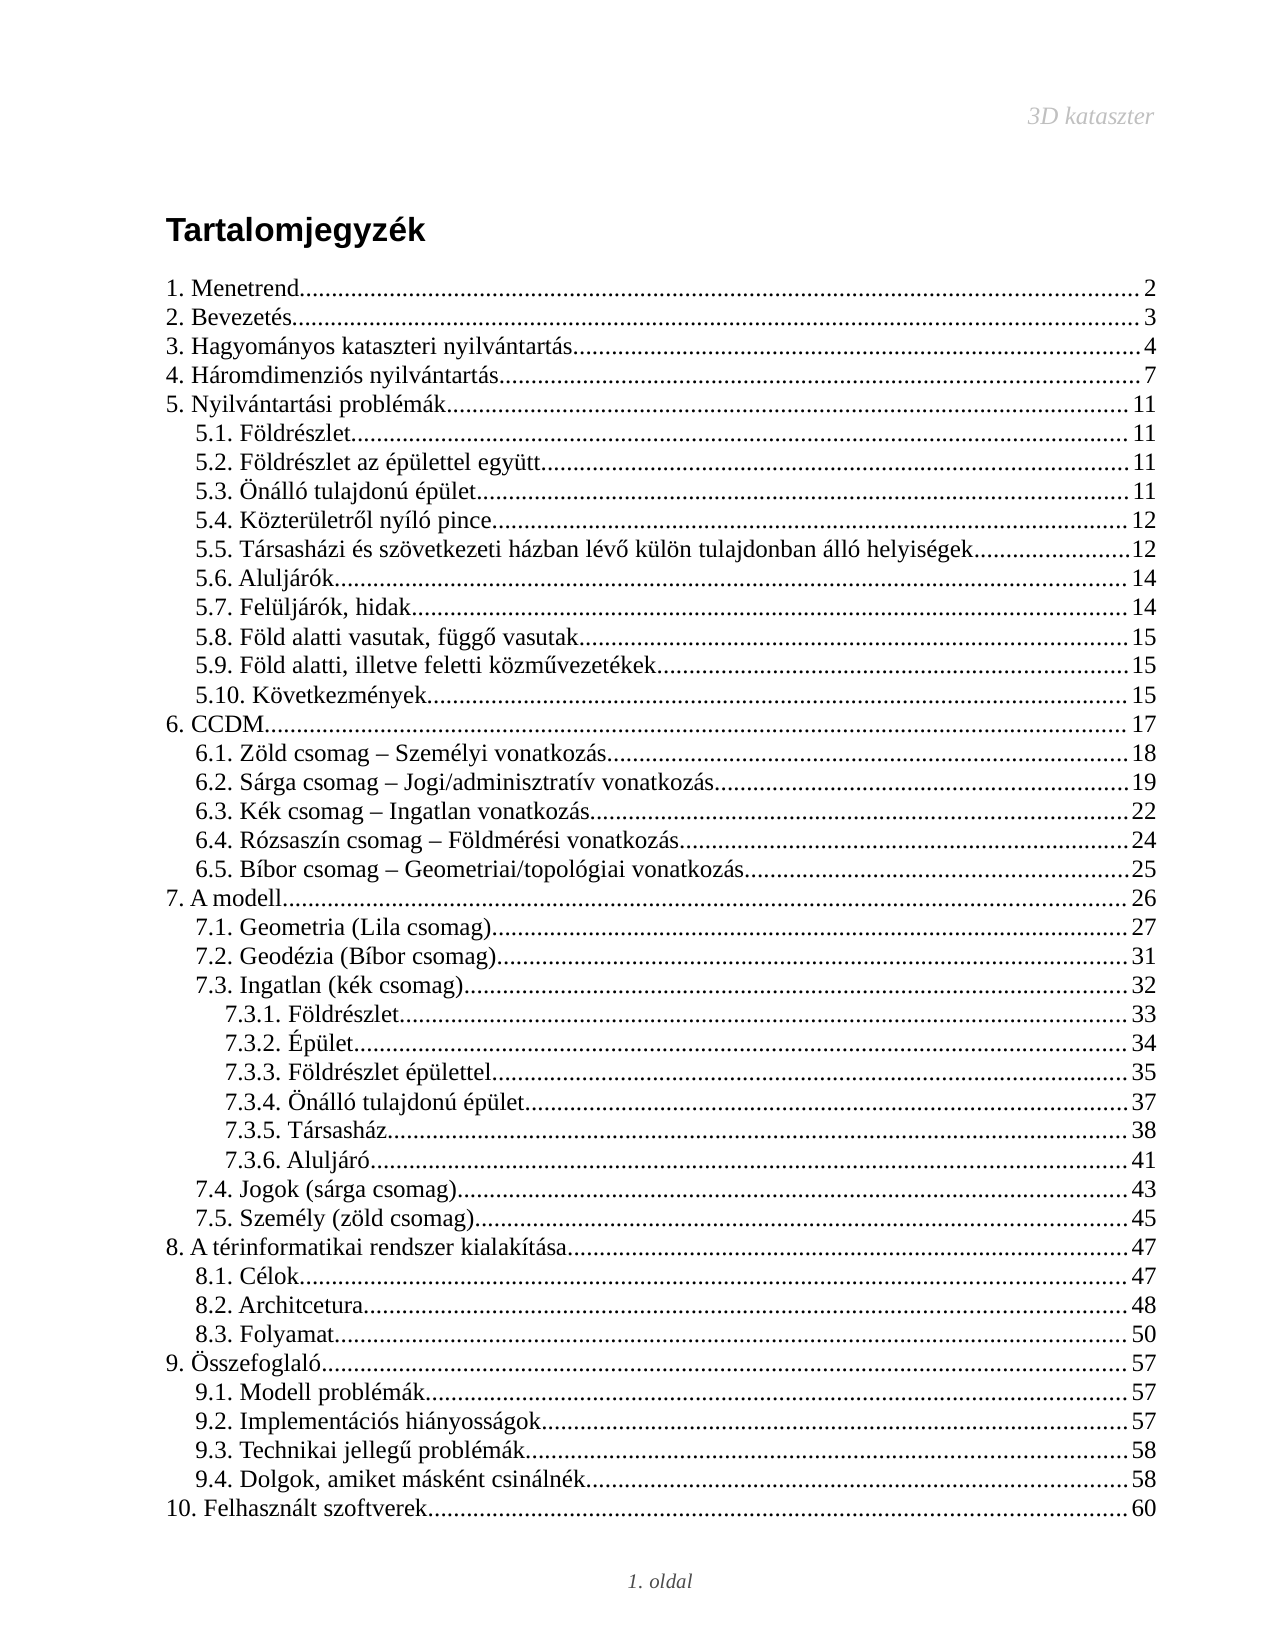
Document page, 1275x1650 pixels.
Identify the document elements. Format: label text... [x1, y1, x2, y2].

text 4. Háromdimenziós nyilvántartás 7 [166, 360, 1156, 389]
text 7.3.6. Aluljáró 41 [224, 1144, 1156, 1173]
text 7.3.3. Földrészlet épülettel 35 [224, 1057, 1156, 1086]
text 5.4. Közterületről nyíló pince 12 [195, 505, 1156, 534]
text 5.5. Társasházi és szövetkezeti házban lévő külön tulajdonban álló helyiségek 12 [195, 534, 1156, 563]
text 1. Menetrend 2 [166, 273, 1156, 302]
text 5.7. Felüljárók, hidak 14 [195, 592, 1156, 621]
text 7.2. Geodézia (Bíbor csomag) 31 [195, 941, 1156, 970]
text 8.1. Célok 47 [195, 1261, 1156, 1290]
text 7. A modell 26 [166, 883, 1156, 912]
text 6.2. Sárga csomag – Jogi/adminisztratív vonatkozás 19 [195, 767, 1156, 796]
text 8. A térinformatikai rendszer kialakítása 47 [166, 1232, 1156, 1261]
text 6.5. Bíbor csomag – Geometriai/topológiai vonatkozás 25 [195, 854, 1156, 883]
text 7.4. Jogok (sárga csomag) 43 [195, 1173, 1156, 1203]
text 5.9. Föld alatti, illetve feletti közművezetékek 15 [195, 650, 1156, 679]
text 7.3. Ingatlan (kék csomag) 32 [195, 970, 1156, 999]
text 6.4. Rózsaszín csomag – Földmérési vonatkozás 24 [195, 825, 1156, 854]
text 7.3.2. Épület 34 [224, 1028, 1156, 1057]
text 5.3. Önálló tulajdonú épület 11 [195, 476, 1156, 505]
text 9.3. Technikai jellegű problémák 58 [195, 1435, 1156, 1464]
text 5.10. Következmények 15 [195, 679, 1156, 708]
text 9. Összefoglaló 57 [166, 1348, 1156, 1377]
text 2. Bevezetés 3 [166, 302, 1156, 331]
text 5.8. Föld alatti vasutak, függő vasutak 15 [195, 621, 1156, 650]
text 9.4. Dolgok, amiket másként csinálnék 58 [195, 1464, 1156, 1493]
text 5.2. Földrészlet az épülettel együtt 11 [195, 447, 1156, 476]
text 7.3.4. Önálló tulajdonú épület 37 [224, 1086, 1156, 1115]
subtitle Tartalomjegyzék [166, 210, 1156, 249]
text 8.3. Folyamat 50 [195, 1319, 1156, 1348]
text 9.2. Implementációs hiányosságok 57 [195, 1406, 1156, 1435]
text 5.6. Aluljárók 14 [195, 563, 1156, 592]
text 9.1. Modell problémák 57 [195, 1377, 1156, 1406]
text 7.5. Személy (zöld csomag) 45 [195, 1203, 1156, 1232]
text 8.2. Architcetura 48 [195, 1290, 1156, 1319]
text 5.1. Földrészlet 11 [195, 418, 1156, 447]
text 7.1. Geometria (Lila csomag) 27 [195, 912, 1156, 941]
text 10. Felhasznált szoftverek 60 [166, 1493, 1156, 1522]
text 7.3.1. Földrészlet 33 [224, 999, 1156, 1028]
text 6. CCDM 17 [166, 708, 1156, 738]
text 5. Nyilvántartási problémák 11 [166, 389, 1156, 418]
text 6.1. Zöld csomag – Személyi vonatkozás 18 [195, 738, 1156, 767]
text 3. Hagyományos kataszteri nyilvántartás 4 [166, 331, 1156, 360]
text 6.3. Kék csomag – Ingatlan vonatkozás 22 [195, 796, 1156, 825]
text 7.3.5. Társasház 38 [224, 1115, 1156, 1144]
